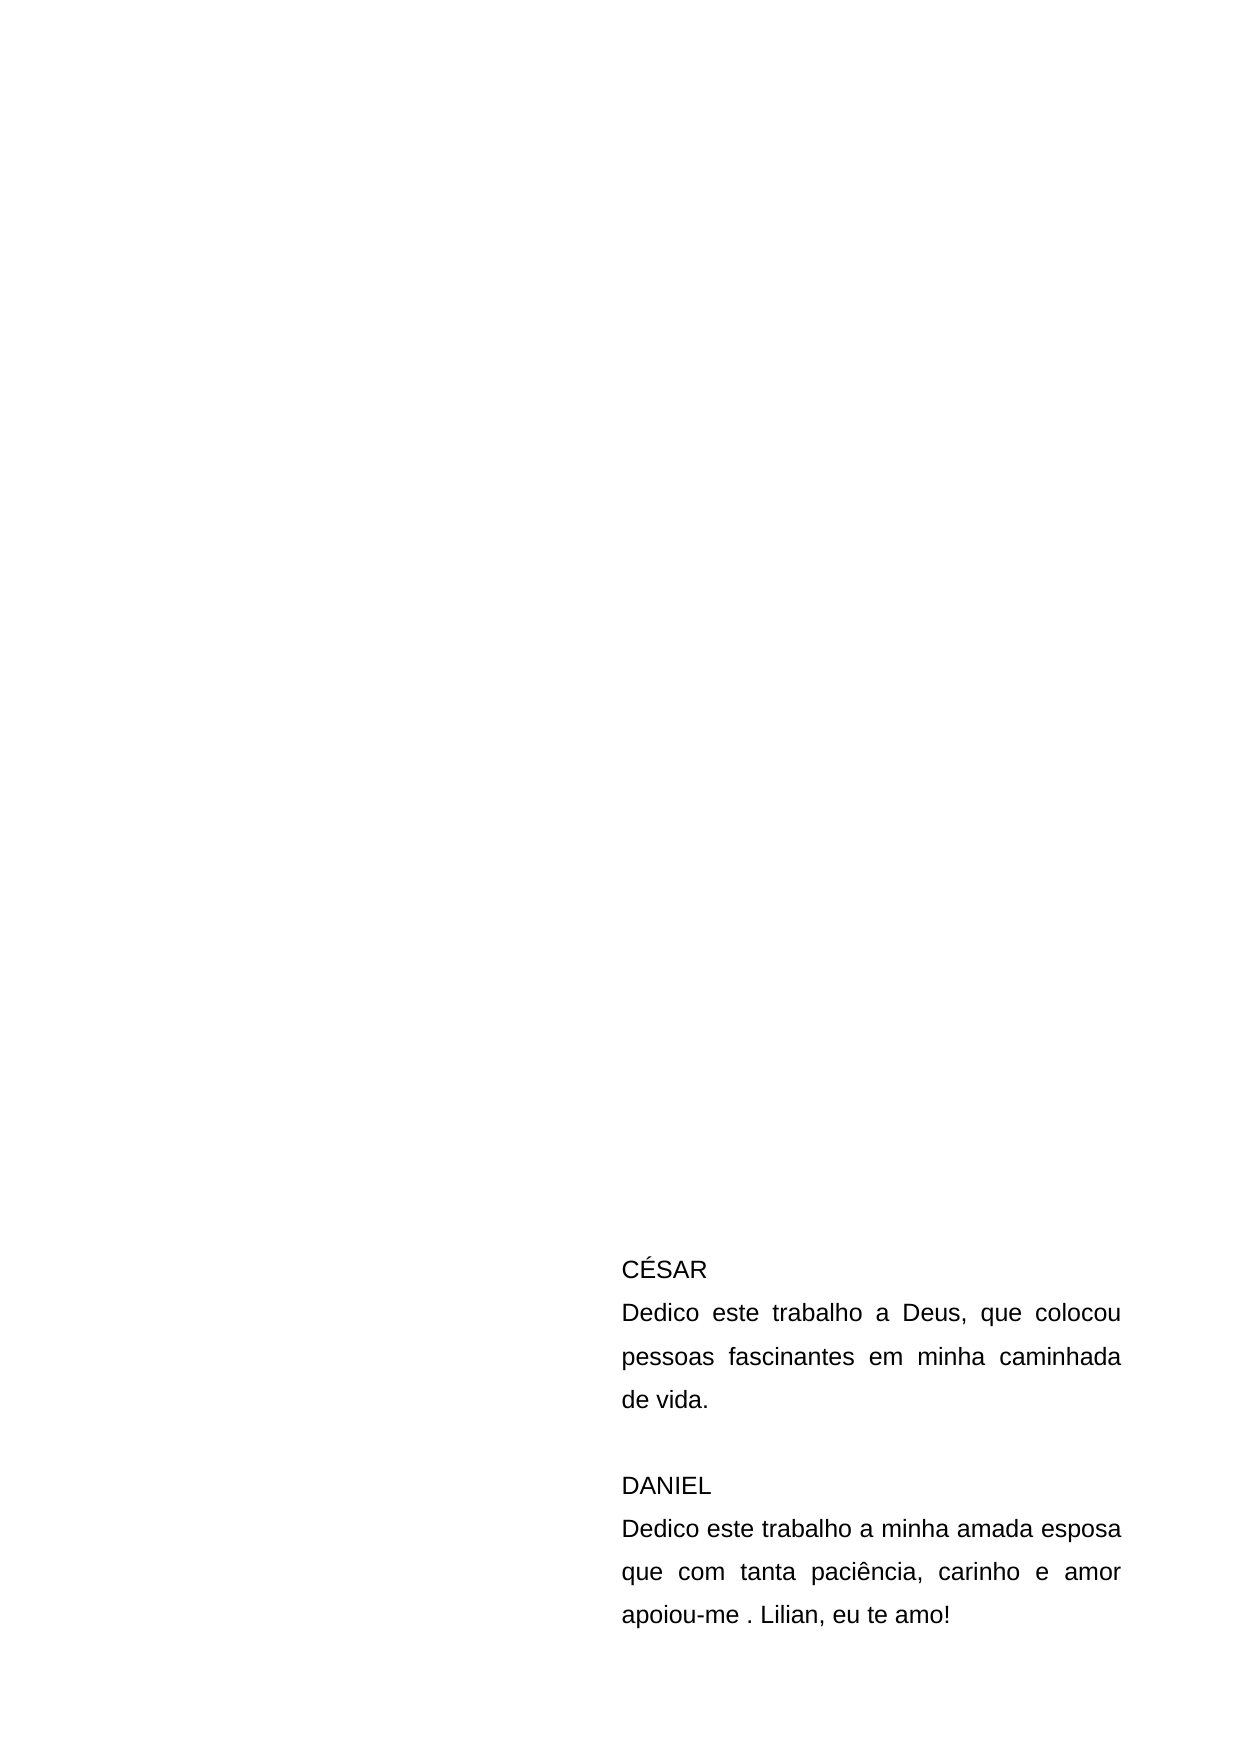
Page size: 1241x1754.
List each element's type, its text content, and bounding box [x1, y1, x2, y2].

text Dedico este trabalho a Deus, que colocou pessoas fascinantes em minha caminhada de vida. [621, 1298, 1122, 1413]
text DANIEL [621, 1471, 1122, 1500]
text CÉSAR [621, 1255, 1122, 1284]
text Dedico este trabalho a minha amada esposa que com tanta paciência, carinho e amor apoiou-me . Lilian, eu te amo! [621, 1514, 1122, 1629]
